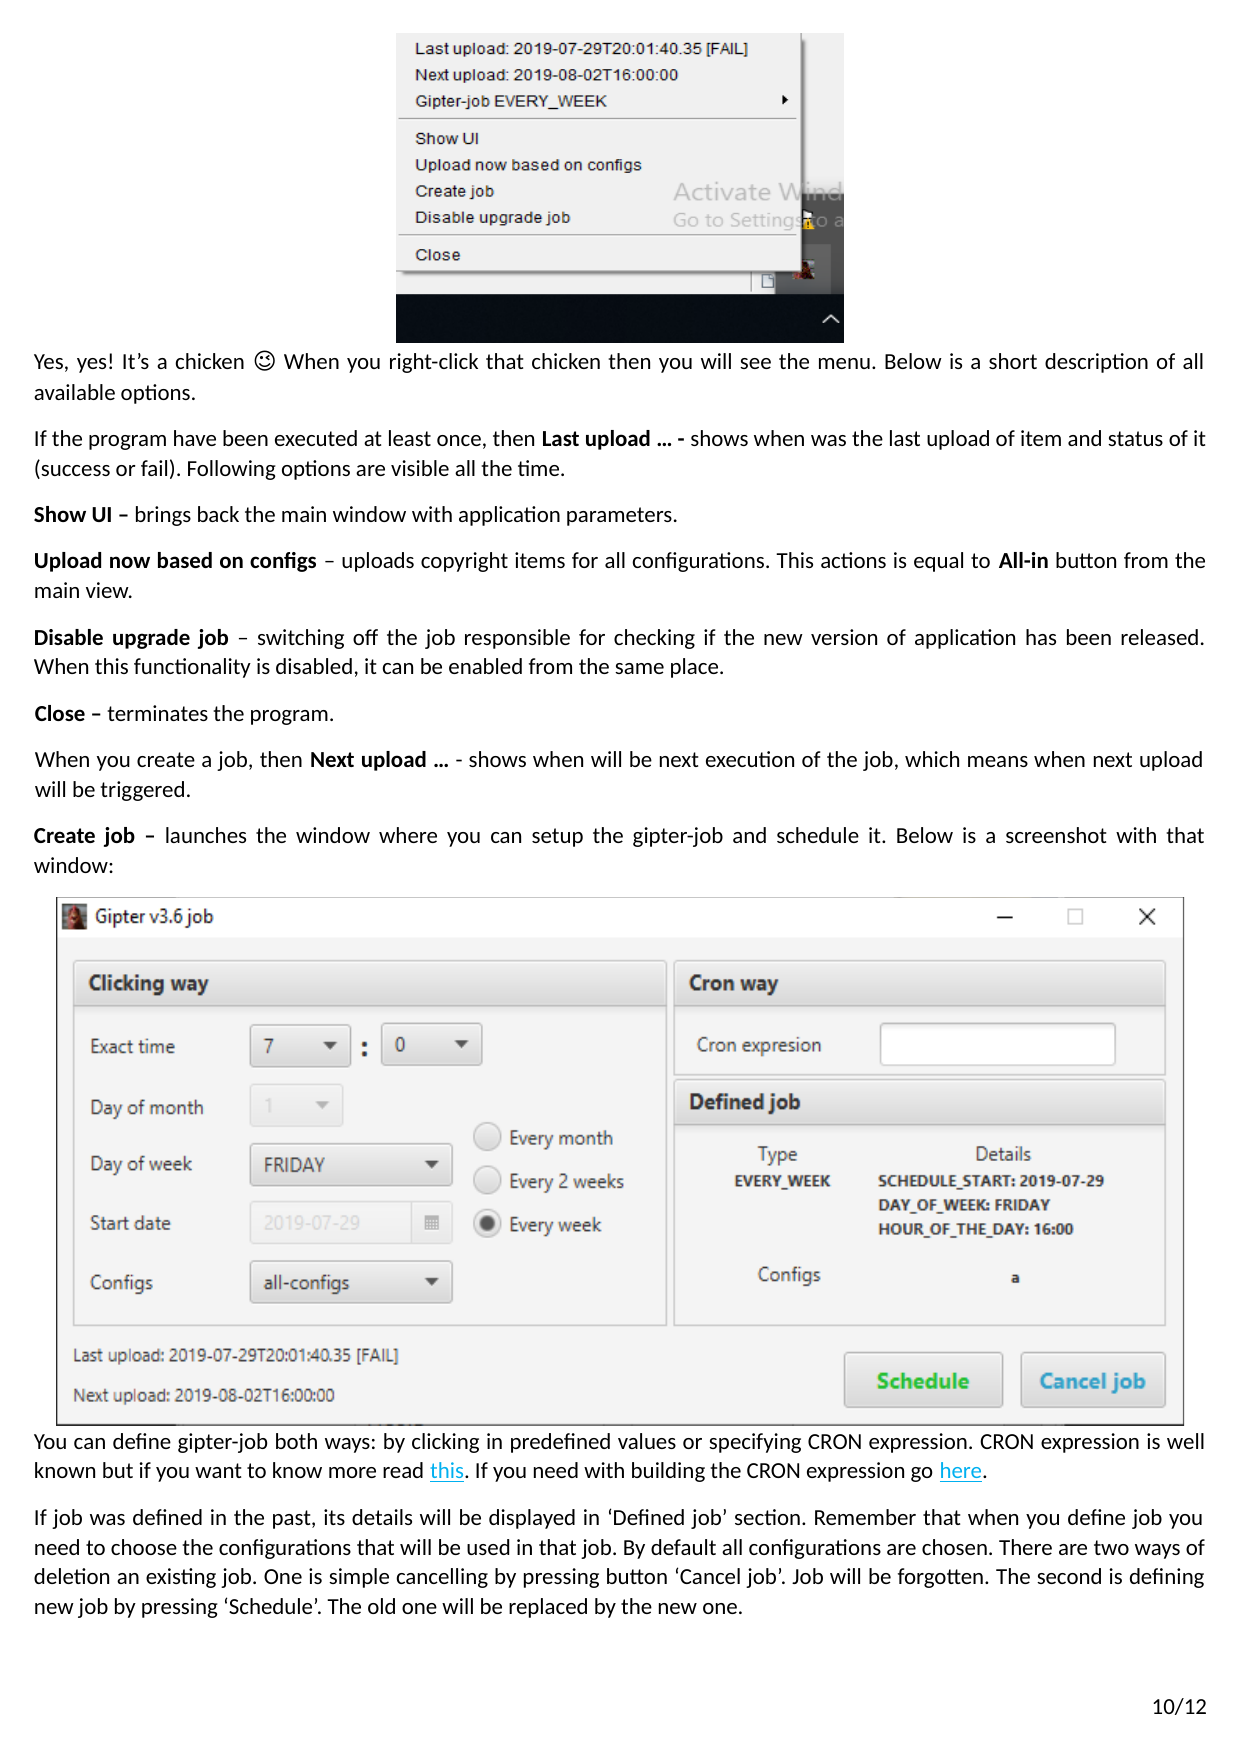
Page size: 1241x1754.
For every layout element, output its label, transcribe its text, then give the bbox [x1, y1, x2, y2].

text When you create a job, then Next upload … - shows when will be next execution of the job, which means when next upload will be triggered. [34, 745, 1206, 803]
text Close – terminates the program. [34, 699, 1206, 727]
picture [56, 897, 1185, 1426]
text Upload now based on configs – uploads copyright items for all configurations. This actions is equal to All-in button from the main view. [34, 547, 1207, 604]
picture [396, 33, 844, 343]
text You can define gipter-job both ways: by clicking in predefined values or specifying CRON expression. CRON expression is well known but if you want to know more read this. If you need with building the CRON expression go here. [34, 897, 1207, 1485]
text Show UI – brings back the main window with application parameters. [34, 500, 1207, 528]
text Disable upgrade job – switching off the job responsible for checking if the new version of application has been released. When this functionality is disabled, it can be enabled from the same place. [34, 623, 1207, 680]
text If job was defined in the past, its details will be displayed in ‘Defined job’ section. Remember that when you define job you need to choose the configurations that will be used in that job. By default all configurations are chosen. There are two ways of deletion an existing job. One is simple cancelling by pressing button ‘Cancel job’. Job will be forgotten. The second is defining new job by pressing ‘Schedule’. The old one will be replaced by the new one. [34, 1503, 1207, 1620]
text If the program have been executed at least once, then Last upload … - shows when was the last upload of item and status of it (success or fail). Following options are visible all the time. [34, 424, 1207, 482]
text Yes, yes! It’s a chicken 😉 When you right-click that chicken then you will see the menu. Below is a short description of all available options. [34, 343, 1207, 406]
text Create job – launches the window where you can setup the gipter-job and schedule it. Below is a screenshot with that window: [34, 821, 1207, 879]
